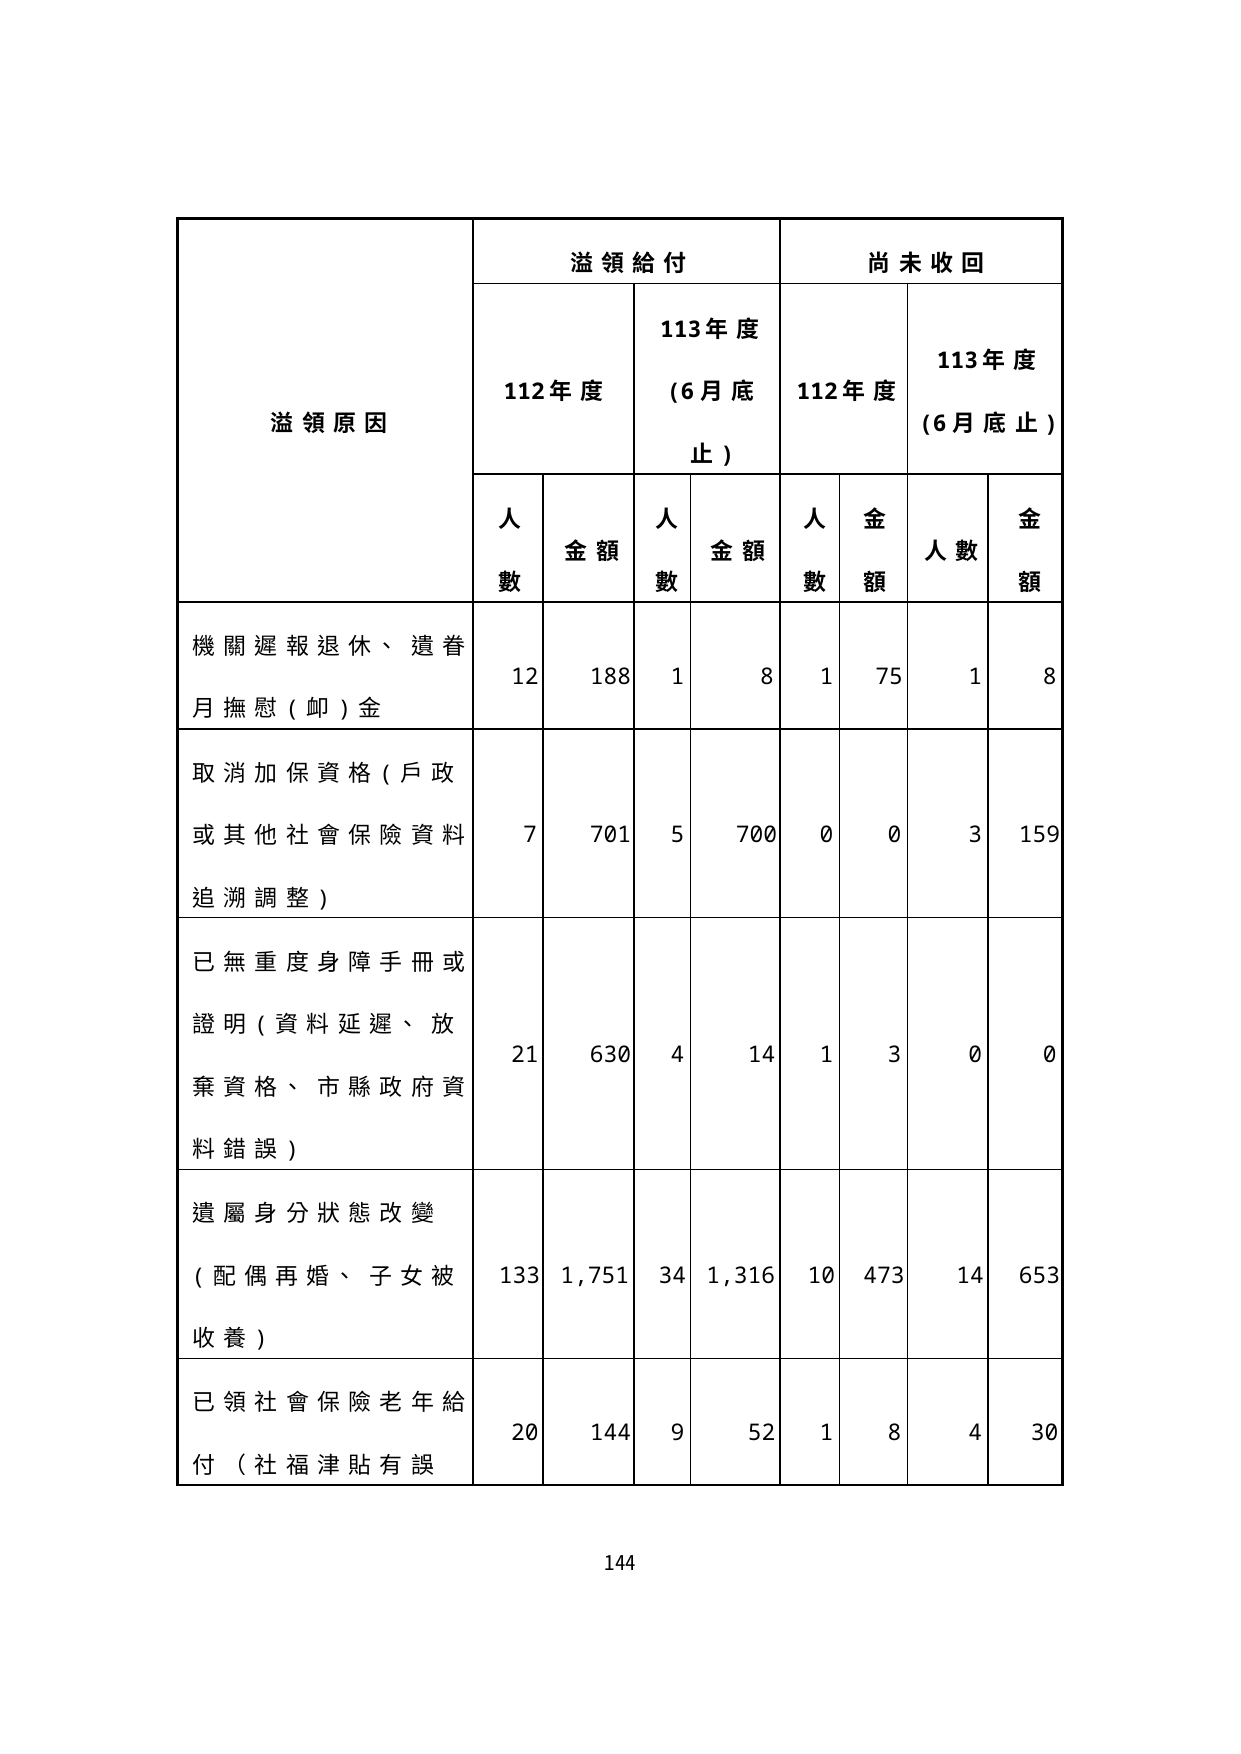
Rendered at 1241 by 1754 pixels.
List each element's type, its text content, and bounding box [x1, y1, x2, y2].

table_cell 人數 [781, 475, 839, 601]
table_cell 9 [635, 1359, 690, 1484]
table_cell 8 [989, 603, 1061, 728]
table_cell 701 [544, 730, 633, 917]
table_cell 12 [474, 603, 542, 728]
table_cell 機關遲報退休、遺眷月撫慰(卹)金 [179, 603, 472, 728]
table_cell 30 [989, 1359, 1061, 1484]
table_cell 0 [781, 730, 839, 917]
table_cell 113年度 (6月底止) [635, 284, 779, 473]
table_cell 112年度 [474, 284, 633, 473]
table_cell 4 [635, 918, 690, 1168]
table_cell 21 [474, 918, 542, 1168]
table_cell 1 [781, 603, 839, 728]
table_cell 0 [989, 918, 1061, 1168]
table_cell 人數 [908, 475, 987, 601]
table_cell 3 [840, 918, 907, 1168]
table_cell 473 [840, 1170, 907, 1357]
table_cell 金額 [840, 475, 907, 601]
table_cell 7 [474, 730, 542, 917]
table_cell 159 [989, 730, 1061, 917]
table_cell 34 [635, 1170, 690, 1357]
table_cell 金額 [544, 475, 633, 601]
table_header 尚未收回 [781, 220, 1061, 282]
table_cell 1,751 [544, 1170, 633, 1357]
table_cell 14 [908, 1170, 987, 1357]
table_cell 52 [691, 1359, 779, 1484]
table_header 溢領給付 [474, 220, 779, 282]
table_cell 人數 [635, 475, 690, 601]
table_cell 1 [781, 1359, 839, 1484]
table_header 溢領原因 [179, 220, 472, 601]
table_cell 1 [781, 918, 839, 1168]
table_cell 113年度 (6月底止) [908, 284, 1061, 473]
table_cell 20 [474, 1359, 542, 1484]
table_cell 0 [840, 730, 907, 917]
table_cell 8 [840, 1359, 907, 1484]
table_cell 已無重度身障手冊或證明(資料延遲、放棄資格、市縣政府資料錯誤) [179, 918, 472, 1168]
table_cell 8 [691, 603, 779, 728]
table_cell 金額 [989, 475, 1061, 601]
table_cell 3 [908, 730, 987, 917]
table_cell 700 [691, 730, 779, 917]
table_cell 653 [989, 1170, 1061, 1357]
table_cell 188 [544, 603, 633, 728]
table_cell 0 [908, 918, 987, 1168]
table_cell 1,316 [691, 1170, 779, 1357]
table_cell 已領社會保險老年給付（社福津貼有誤 [179, 1359, 472, 1484]
table_cell 630 [544, 918, 633, 1168]
table_cell 遺屬身分狀態改變(配偶再婚、子女被收養) [179, 1170, 472, 1357]
table_cell 133 [474, 1170, 542, 1357]
table_cell 金額 [691, 475, 779, 601]
table_cell 10 [781, 1170, 839, 1357]
table_cell 1 [635, 603, 690, 728]
table_cell 14 [691, 918, 779, 1168]
table_cell 75 [840, 603, 907, 728]
table_cell 取消加保資格(戶政或其他社會保險資料追溯調整) [179, 730, 472, 917]
table_cell 1 [908, 603, 987, 728]
table_cell 5 [635, 730, 690, 917]
table_cell 112年度 [781, 284, 907, 473]
table_cell 人數 [474, 475, 542, 601]
table_cell 4 [908, 1359, 987, 1484]
table_cell 144 [544, 1359, 633, 1484]
